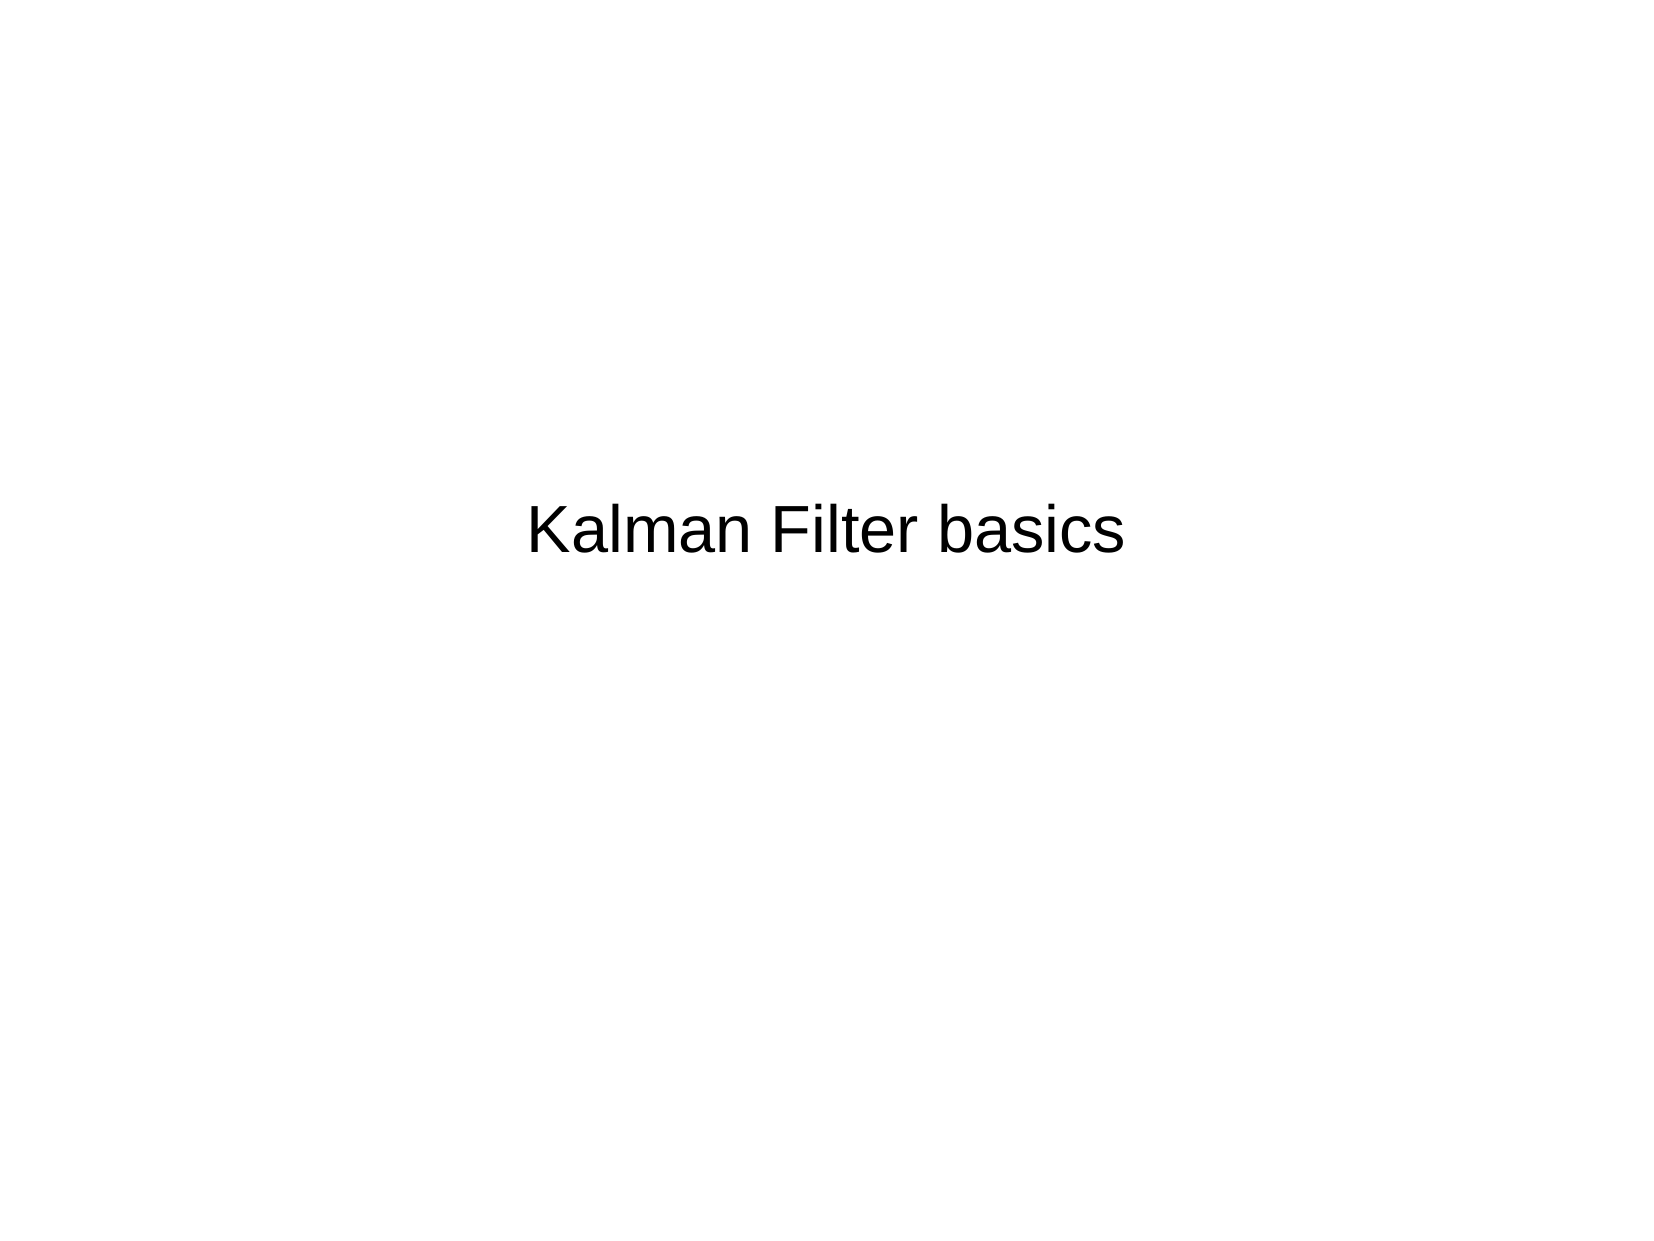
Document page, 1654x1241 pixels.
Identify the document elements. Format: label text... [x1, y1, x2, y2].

subtitle Kalman Filter basics [82, 49, 1571, 1010]
